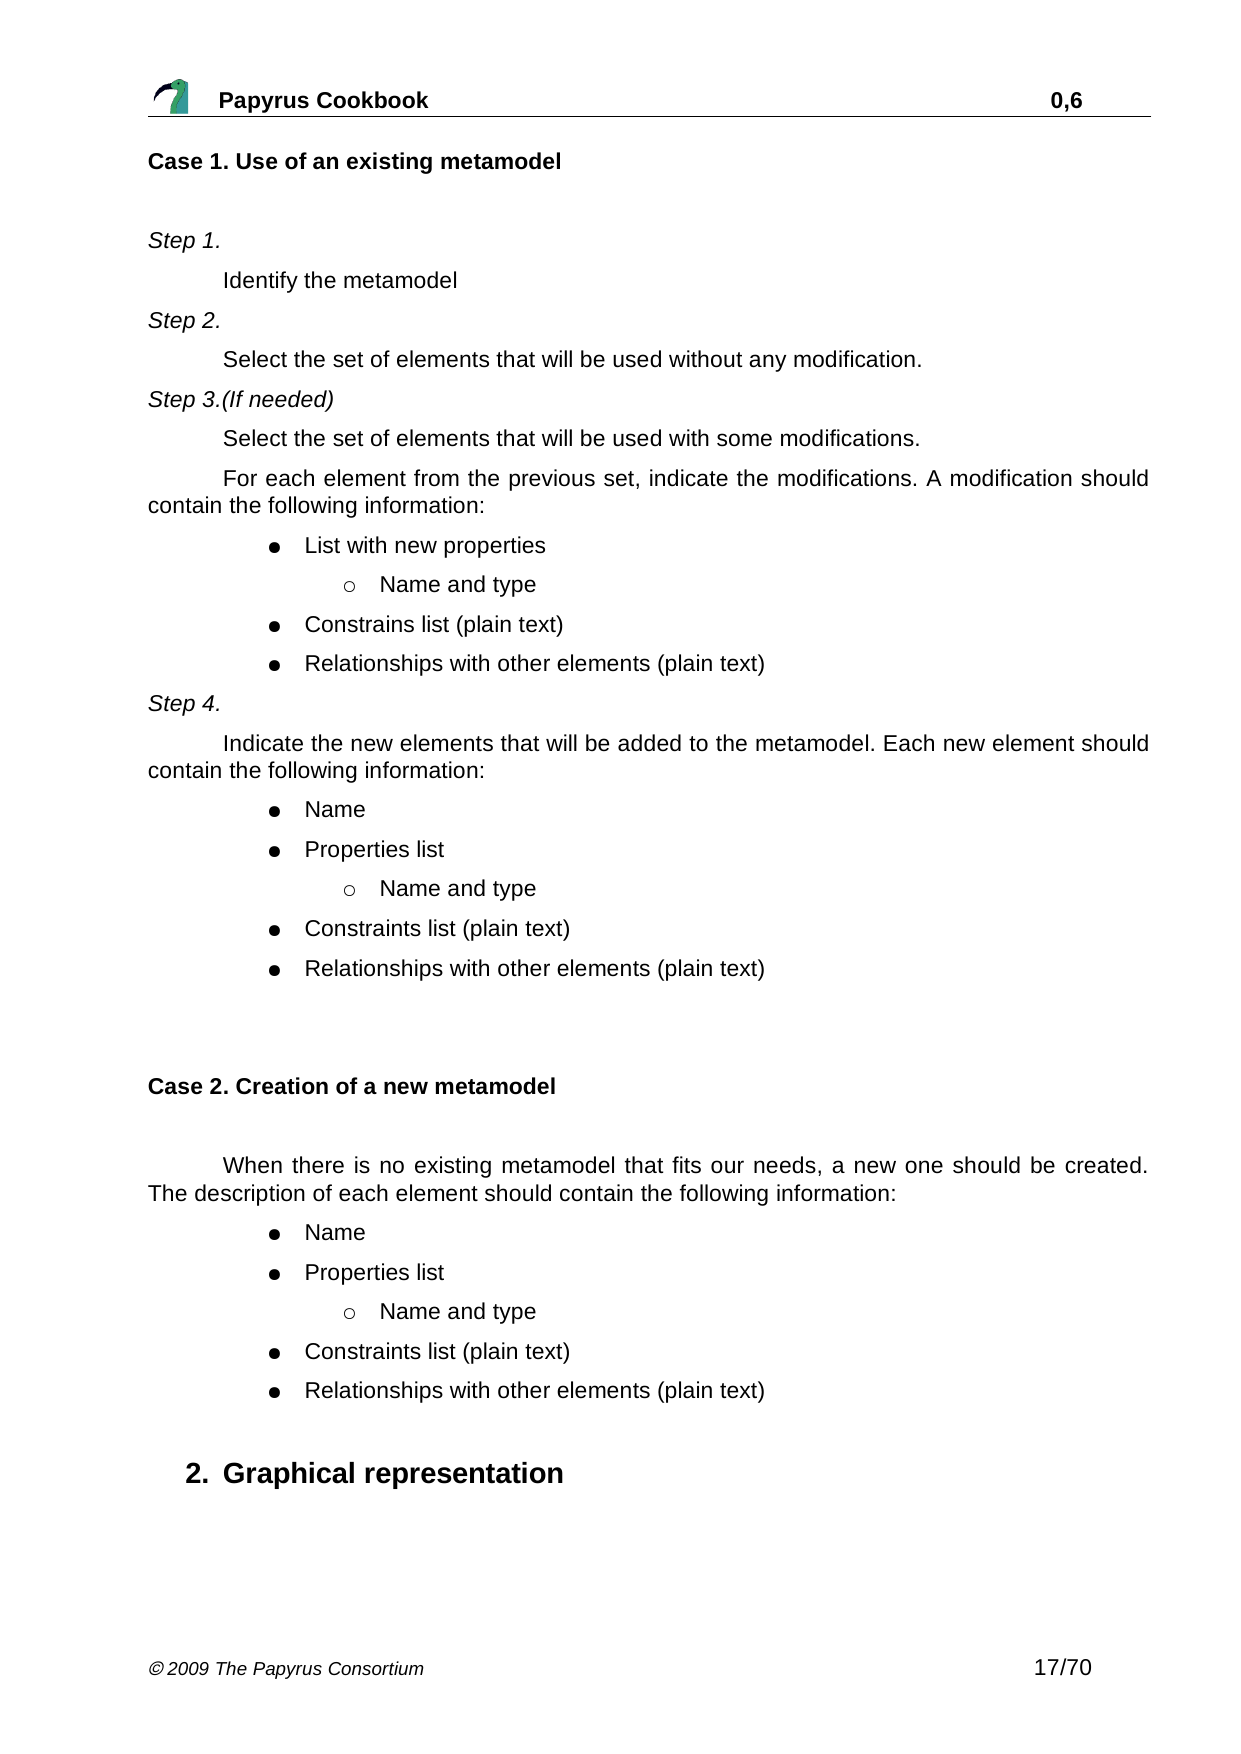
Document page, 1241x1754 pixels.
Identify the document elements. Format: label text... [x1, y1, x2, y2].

text When there is no existing metamodel that fits our needs, a new one should be created. The description of each element should contain the following information: [148, 1152, 1151, 1206]
list Name [267, 796, 1151, 823]
text Indicate the new elements that will be added to the metamodel. Each new element should contain the following information: [148, 729, 1151, 783]
text Select the set of elements that will be used without any modification. [148, 346, 1151, 373]
text Select the set of elements that will be used with some modifications. [148, 425, 1151, 452]
text Step 1. [148, 227, 1151, 254]
list Properties list [267, 1258, 1151, 1285]
text Step 3.(If needed) [148, 385, 1151, 412]
list Graphical representation [185, 1456, 1151, 1489]
list Constraints list (plain text) [267, 914, 1151, 941]
list Name and type [342, 571, 1151, 598]
list Name and type [342, 875, 1151, 902]
list Relationships with other elements (plain text) [267, 954, 1151, 981]
list Constraints list (plain text) [267, 1337, 1151, 1364]
text Identify the metamodel [148, 266, 1151, 293]
text For each element from the previous set, indicate the modifications. A modification should contain the following information: [148, 464, 1151, 518]
list Properties list [267, 835, 1151, 862]
list Name and type [342, 1298, 1151, 1325]
text Case 2. Creation of a new metamodel [148, 1073, 1151, 1100]
list Constrains list (plain text) [267, 610, 1151, 637]
list List with new properties [267, 531, 1151, 558]
list Name [267, 1218, 1151, 1246]
text Case 1. Use of an existing metamodel [148, 148, 1151, 175]
list Relationships with other elements (plain text) [267, 1377, 1151, 1404]
picture [153, 79, 189, 114]
text Step 2. [148, 306, 1151, 333]
list Relationships with other elements (plain text) [267, 650, 1151, 677]
text Step 4. [148, 689, 1151, 716]
